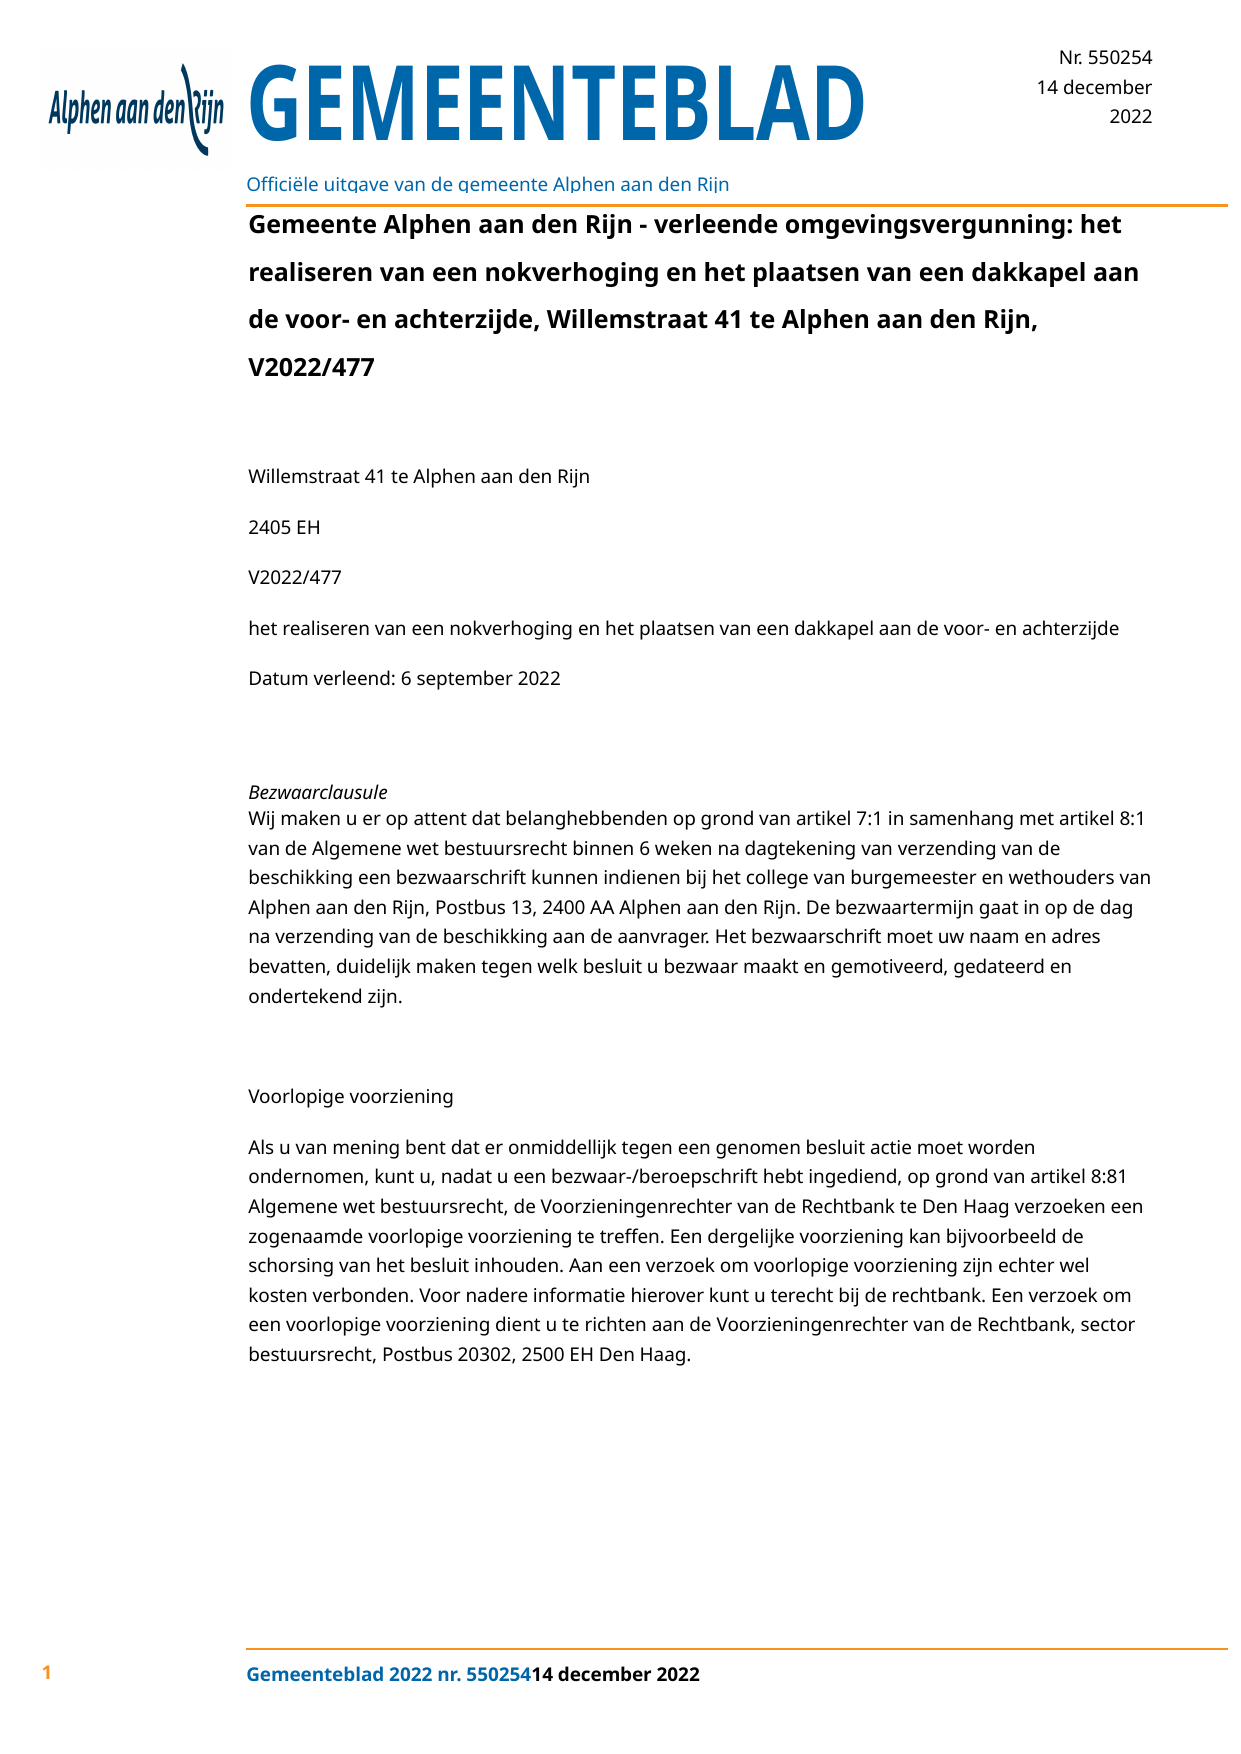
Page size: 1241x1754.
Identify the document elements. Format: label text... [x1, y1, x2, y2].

picture [41, 47, 231, 172]
text 2405 EH [248, 514, 1152, 540]
text Gemeente Alphen aan den Rijn - verleende omgevingsvergunning: het realiseren van een nokverhoging en het plaatsen van een dakkapel aan de voor- en achterzijde, Willemstraat 41 te Alphen aan den Rijn, V2022/477 [248, 207, 1152, 384]
text V2022/477 [248, 564, 1152, 590]
text het realiseren van een nokverhoging en het plaatsen van een dakkapel aan de voor- en achterzijde [248, 615, 1152, 641]
text Datum verleend: 6 september 2022 [248, 665, 1152, 691]
text Willemstraat 41 te Alphen aan den Rijn [248, 463, 1152, 489]
text Voorlopige voorziening [248, 1084, 1152, 1109]
text Bezwaarclausule [248, 779, 1152, 805]
text Als u van mening bent dat er onmiddellijk tegen een genomen besluit actie moet worden ondernomen, kunt u, nadat u een bezwaar-/beroepschrift hebt ingediend, op grond van artikel 8:81 Algemene wet bestuursrecht, de Voorzieningenrechter van de Rechtbank te Den Haag verzoeken een zogenaamde voorlopige voorziening te treffen. Een dergelijke voorziening kan bijvoorbeeld de schorsing van het besluit inhouden. Aan een verzoek om voorlopige voorziening zijn echter wel kosten verbonden. Voor nadere informatie hierover kunt u terecht bij de rechtbank. Een verzoek om een voorlopige voorziening dient u te richten aan de Voorzieningenrechter van de Rechtbank, sector bestuursrecht, Postbus 20302, 2500 EH Den Haag. [248, 1134, 1152, 1367]
text Wij maken u er op attent dat belanghebbenden op grond van artikel 7:1 in samenhang met artikel 8:1 van de Algemene wet bestuursrecht binnen 6 weken na dagtekening van verzending van de beschikking een bezwaarschrift kunnen indienen bij het college van burgemeester en wethouders van Alphen aan den Rijn, Postbus 13, 2400 AA Alphen aan den Rijn. De bezwaartermijn gaat in op de dag na verzending van de beschikking aan de aanvrager. Het bezwaarschrift moet uw naam en adres bevatten, duidelijk maken tegen welk besluit u bezwaar maakt en gemotiveerd, gedateerd en ondertekend zijn. [248, 805, 1152, 1008]
